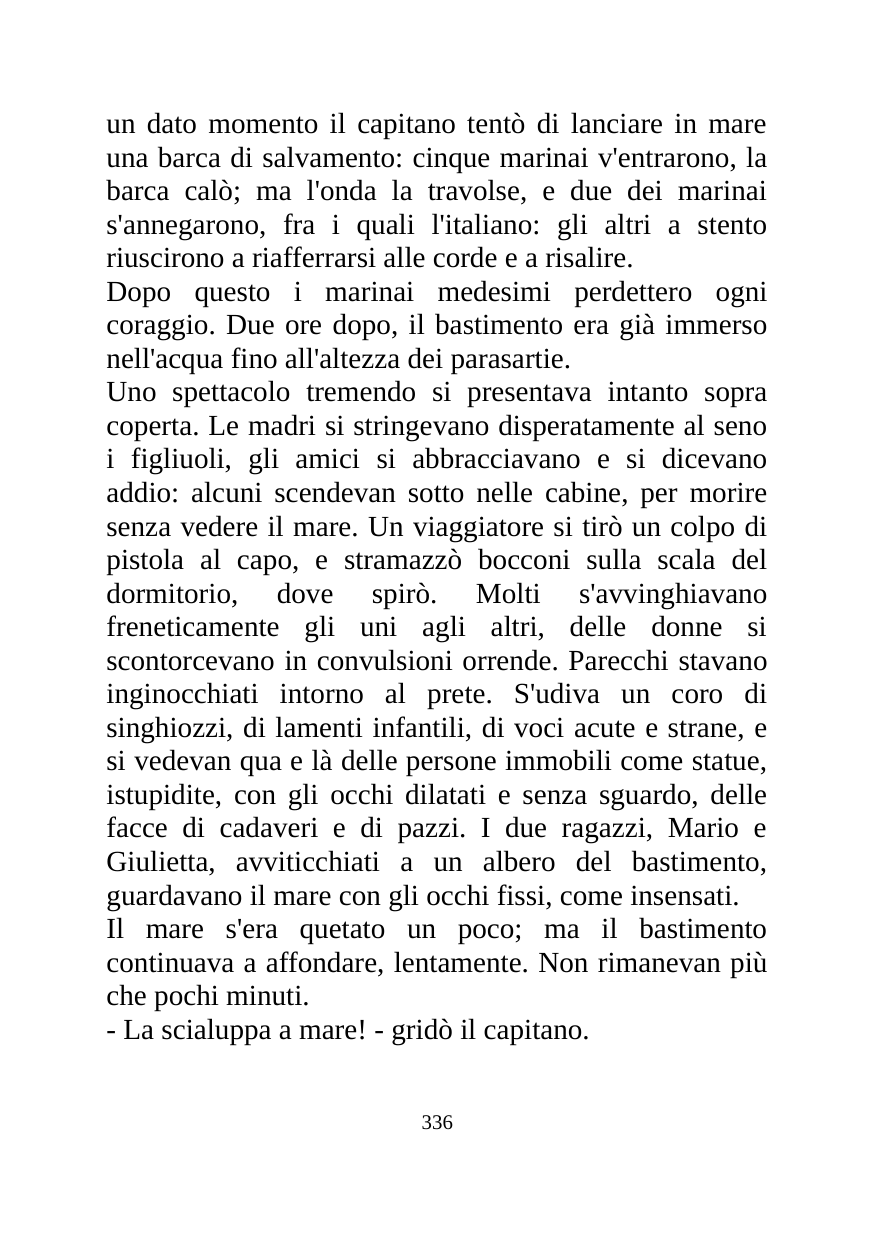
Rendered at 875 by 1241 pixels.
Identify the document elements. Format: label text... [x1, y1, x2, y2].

text Uno spettacolo tremendo si presentava intanto sopra coperta. Le madri si stringevano disperatamente al seno i figliuoli, gli amici si abbracciavano e si dicevano addio: alcuni scendevan sotto nelle cabine, per morire senza vedere il mare. Un viaggiatore si tirò un colpo di pistola al capo, e stramazzò bocconi sulla scala del dormitorio, dove spirò. Molti s'avvinghiavano freneticamente gli uni agli altri, delle donne si scontorcevano in convulsioni orrende. Parecchi stavano inginocchiati intorno al prete. S'udiva un coro di singhiozzi, di lamenti infantili, di voci acute e strane, e si vedevan qua e là delle persone immobili come statue, istupidite, con gli occhi dilatati e senza sguardo, delle facce di cadaveri e di pazzi. I due ragazzi, Mario e Giulietta, avviticchiati a un albero del bastimento, guardavano il mare con gli occhi fissi, come insensati. [106, 374, 768, 911]
text Il mare s'era quetato un poco; ma il bastimento continuava a affondare, lentamente. Non rimanevan più che pochi minuti. [106, 911, 768, 1012]
text un dato momento il capitano tentò di lanciare in mare una barca di salvamento: cinque marinai v'entrarono, la barca calò; ma l'onda la travolse, e due dei marinai s'annegarono, fra i quali l'italiano: gli altri a stento riuscirono a riafferrarsi alle corde e a risalire. [106, 106, 768, 274]
text - La scialuppa a mare! - gridò il capitano. [106, 1012, 768, 1045]
text Dopo questo i marinai medesimi perdettero ogni coraggio. Due ore dopo, il bastimento era già immerso nell'acqua fino all'altezza dei parasartie. [106, 274, 768, 374]
